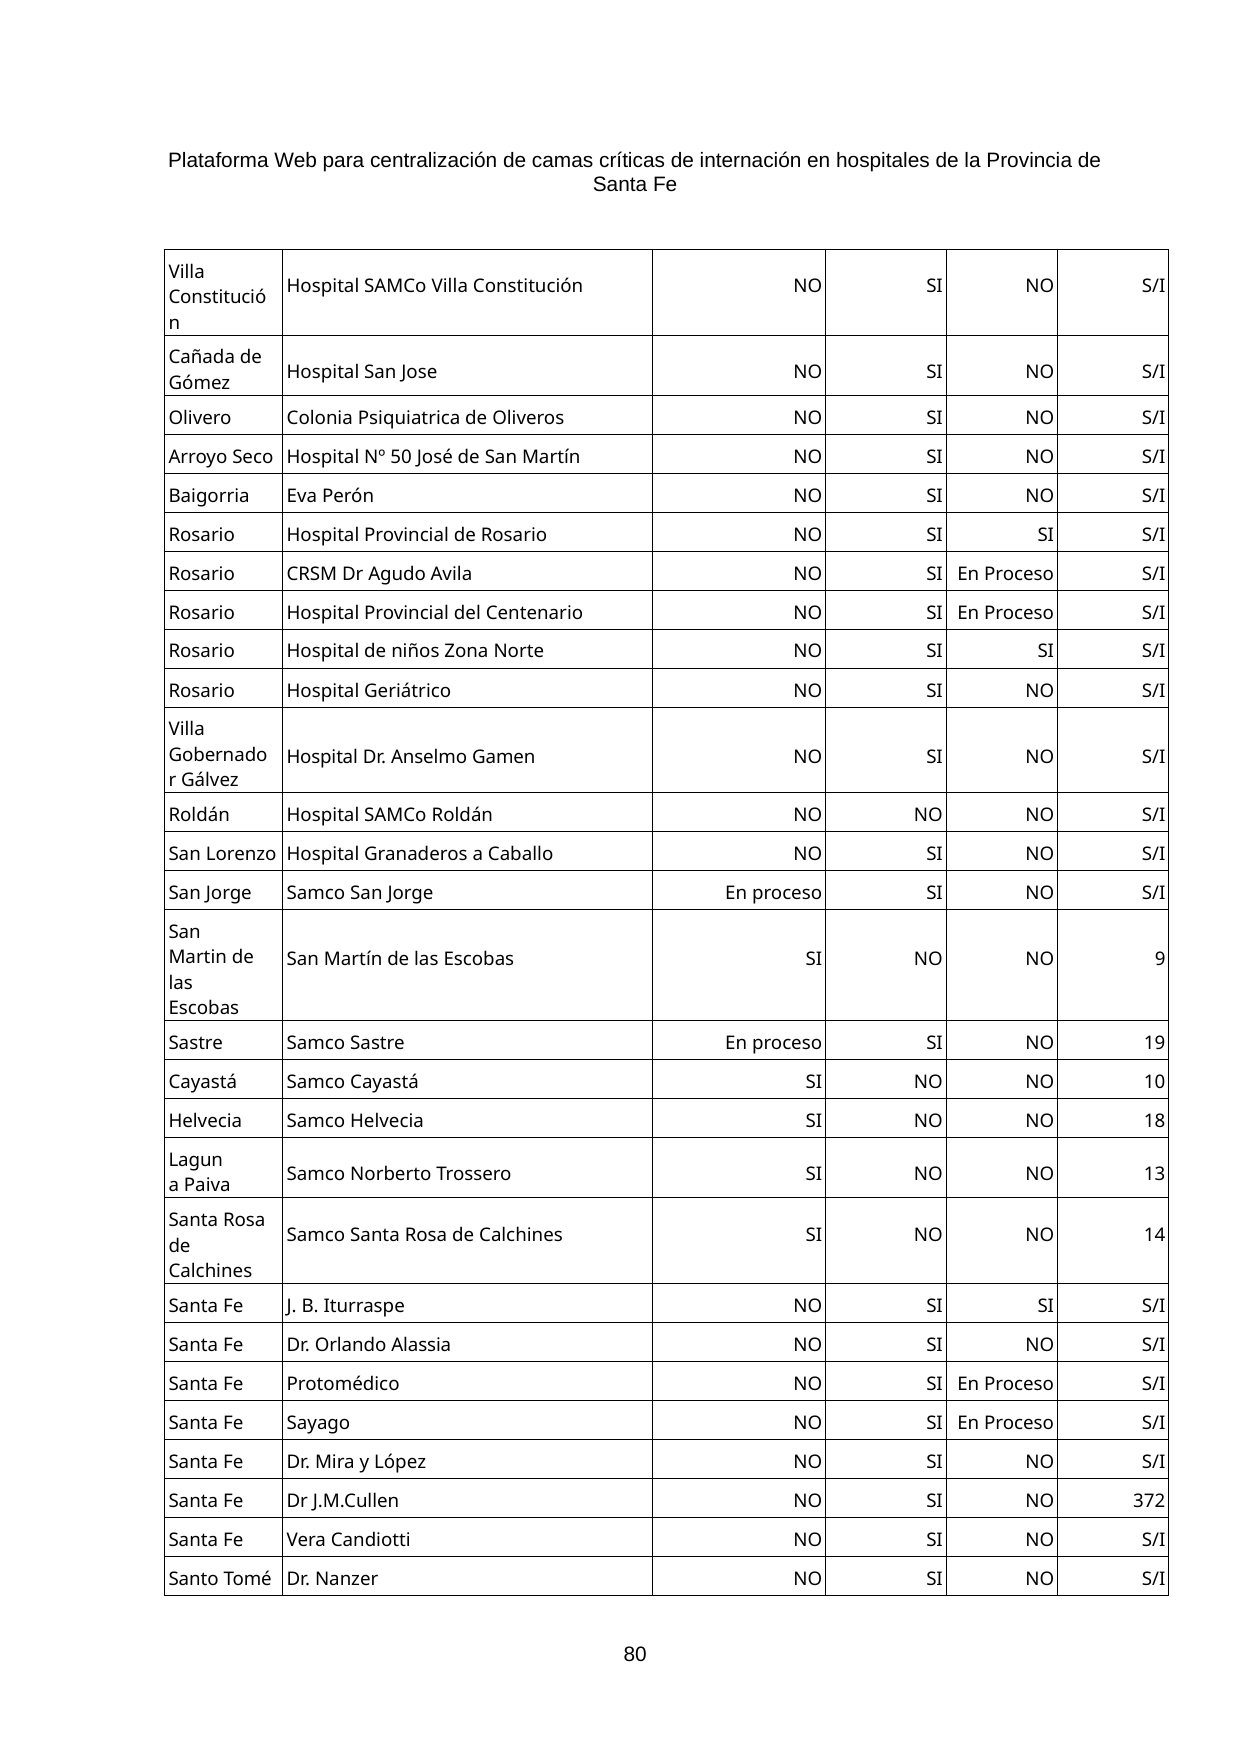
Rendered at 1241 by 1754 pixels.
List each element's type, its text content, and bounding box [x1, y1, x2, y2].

table_cell NO [947, 708, 1057, 792]
table_header Villa Constitución [165, 250, 282, 335]
table_cell Hospital Granaderos a Caballo [283, 832, 652, 870]
table_cell 19 [1058, 1021, 1168, 1059]
table_cell NO [947, 1099, 1057, 1137]
table_cell Santa Fe [165, 1362, 282, 1400]
table_cell NO [947, 396, 1057, 434]
table_cell NO [947, 1060, 1057, 1098]
table_cell SI [653, 1060, 825, 1098]
table_cell NO [653, 1440, 825, 1478]
table_cell SI [826, 708, 946, 792]
table_cell SI [826, 1518, 946, 1556]
table_cell S/I [1058, 669, 1168, 706]
table_cell NO [653, 552, 825, 590]
table_cell San Jorge [165, 871, 282, 909]
table_cell NO [947, 1021, 1057, 1059]
table_cell NO [947, 1440, 1057, 1478]
table_cell Hospital SAMCo Roldán [283, 793, 652, 831]
table_cell SI [826, 1440, 946, 1478]
table_cell SI [653, 910, 825, 1020]
table_cell SI [826, 1323, 946, 1361]
table_cell Samco Norberto Trossero [283, 1138, 652, 1197]
table_cell Hospital Dr. Anselmo Gamen [283, 708, 652, 792]
table_cell 9 [1058, 910, 1168, 1020]
table_cell Arroyo Seco [165, 435, 282, 473]
table_cell S/I [1058, 630, 1168, 668]
table_cell NO [826, 793, 946, 831]
table_cell NO [653, 1401, 825, 1439]
table_cell Rosario [165, 513, 282, 551]
table_cell Santa Fe [165, 1518, 282, 1556]
table_cell SI [826, 336, 946, 395]
table_cell NO [653, 435, 825, 473]
table_cell NO [947, 1557, 1057, 1594]
table_cell NO [947, 435, 1057, 473]
table_cell 372 [1058, 1479, 1168, 1517]
table_cell NO [653, 1557, 825, 1594]
table_cell S/I [1058, 1440, 1168, 1478]
table_cell NO [947, 1479, 1057, 1517]
table_cell Olivero [165, 396, 282, 434]
table_cell S/I [1058, 1323, 1168, 1361]
table_cell S/I [1058, 1557, 1168, 1594]
table_cell S/I [1058, 336, 1168, 395]
table_header NO [653, 250, 825, 335]
table_cell NO [826, 1060, 946, 1098]
table_cell SI [826, 435, 946, 473]
table_cell SI [826, 630, 946, 668]
table_cell Roldán [165, 793, 282, 831]
table_cell En Proceso [947, 552, 1057, 590]
table_cell Colonia Psiquiatrica de Oliveros [283, 396, 652, 434]
table_cell NO [653, 1323, 825, 1361]
table_cell Hospital Nº 50 José de San Martín [283, 435, 652, 473]
table_cell En Proceso [947, 1401, 1057, 1439]
table_cell Santo Tomé [165, 1557, 282, 1594]
table_header S/I [1058, 250, 1168, 335]
table_cell En Proceso [947, 591, 1057, 629]
table_header SI [826, 250, 946, 335]
table_cell Samco Helvecia [283, 1099, 652, 1137]
table_cell NO [947, 1198, 1057, 1283]
table_cell Hospital Geriátrico [283, 669, 652, 706]
table_cell NO [947, 910, 1057, 1020]
table_cell NO [947, 1138, 1057, 1197]
table_cell S/I [1058, 513, 1168, 551]
table_cell S/I [1058, 1362, 1168, 1400]
table_cell NO [653, 630, 825, 668]
table_cell NO [826, 1099, 946, 1137]
table_cell 14 [1058, 1198, 1168, 1283]
table_cell NO [653, 513, 825, 551]
table_cell SI [826, 591, 946, 629]
table_cell S/I [1058, 474, 1168, 512]
table_cell NO [653, 1362, 825, 1400]
table_cell Santa Fe [165, 1284, 282, 1322]
table_cell Samco Sastre [283, 1021, 652, 1059]
table_cell NO [653, 1284, 825, 1322]
table_cell NO [947, 793, 1057, 831]
table_cell NO [947, 669, 1057, 706]
table_cell SI [653, 1099, 825, 1137]
table_cell SI [826, 513, 946, 551]
table_cell Cañada de Gómez [165, 336, 282, 395]
table_cell Rosario [165, 630, 282, 668]
table_cell 10 [1058, 1060, 1168, 1098]
table_cell San Lorenzo [165, 832, 282, 870]
table_cell NO [947, 1518, 1057, 1556]
table_cell Santa Fe [165, 1440, 282, 1478]
table_cell NO [653, 793, 825, 831]
table_cell S/I [1058, 1401, 1168, 1439]
table_header Hospital SAMCo Villa Constitución [283, 250, 652, 335]
table_cell S/I [1058, 793, 1168, 831]
table_cell Hospital de niños Zona Norte [283, 630, 652, 668]
table_cell NO [826, 1198, 946, 1283]
table_cell S/I [1058, 832, 1168, 870]
table_cell NO [826, 1138, 946, 1197]
table_cell Samco Santa Rosa de Calchines [283, 1198, 652, 1283]
table_cell SI [826, 1401, 946, 1439]
table_cell NO [653, 832, 825, 870]
table_cell Rosario [165, 591, 282, 629]
table_cell SI [826, 396, 946, 434]
table_cell Rosario [165, 669, 282, 706]
table_cell 13 [1058, 1138, 1168, 1197]
table_cell NO [653, 1479, 825, 1517]
table_cell Protomédico [283, 1362, 652, 1400]
table_cell Samco San Jorge [283, 871, 652, 909]
table_cell SI [826, 1021, 946, 1059]
table_cell Dr. Nanzer [283, 1557, 652, 1594]
table_cell Sastre [165, 1021, 282, 1059]
table_cell Eva Perón [283, 474, 652, 512]
table_cell Hospital Provincial de Rosario [283, 513, 652, 551]
table_cell SI [826, 832, 946, 870]
table_cell NO [653, 591, 825, 629]
table_cell NO [653, 708, 825, 792]
table_cell J. B. Iturraspe [283, 1284, 652, 1322]
table_cell SI [947, 1284, 1057, 1322]
table_cell SI [947, 630, 1057, 668]
table_cell S/I [1058, 1284, 1168, 1322]
table_cell NO [947, 1323, 1057, 1361]
table_cell Laguna Paiva [165, 1138, 282, 1197]
table_cell NO [947, 336, 1057, 395]
table_cell S/I [1058, 552, 1168, 590]
table_cell Sayago [283, 1401, 652, 1439]
table_cell NO [947, 474, 1057, 512]
table_cell Santa Rosa de Calchines [165, 1198, 282, 1283]
table_cell NO [653, 474, 825, 512]
table_cell SI [826, 474, 946, 512]
table_cell SI [826, 1557, 946, 1594]
table_cell S/I [1058, 435, 1168, 473]
table_cell Santa Fe [165, 1323, 282, 1361]
table_cell NO [653, 396, 825, 434]
table_cell NO [947, 832, 1057, 870]
table_cell SI [826, 871, 946, 909]
table_cell Rosario [165, 552, 282, 590]
table_cell NO [653, 1518, 825, 1556]
table_cell San Martin de las Escobas [165, 910, 282, 1020]
table_cell En Proceso [947, 1362, 1057, 1400]
table_cell SI [826, 552, 946, 590]
table_cell Vera Candiotti [283, 1518, 652, 1556]
table_cell En proceso [653, 1021, 825, 1059]
table_cell Samco Cayastá [283, 1060, 652, 1098]
table_cell Santa Fe [165, 1479, 282, 1517]
table_cell Hospital Provincial del Centenario [283, 591, 652, 629]
table_cell S/I [1058, 591, 1168, 629]
table_cell Baigorria [165, 474, 282, 512]
table_cell NO [947, 871, 1057, 909]
table_cell SI [653, 1198, 825, 1283]
table_cell SI [653, 1138, 825, 1197]
table_cell S/I [1058, 396, 1168, 434]
table_cell SI [826, 1479, 946, 1517]
table_cell Villa Gobernador Gálvez [165, 708, 282, 792]
table_cell SI [826, 1284, 946, 1322]
table_cell S/I [1058, 708, 1168, 792]
table_cell San Martín de las Escobas [283, 910, 652, 1020]
table_cell S/I [1058, 1518, 1168, 1556]
table_header NO [947, 250, 1057, 335]
table_cell Cayastá [165, 1060, 282, 1098]
table_cell En proceso [653, 871, 825, 909]
table_cell NO [653, 669, 825, 706]
table_cell Dr J.M.Cullen [283, 1479, 652, 1517]
table_cell CRSM Dr Agudo Avila [283, 552, 652, 590]
table_cell S/I [1058, 871, 1168, 909]
table_cell NO [826, 910, 946, 1020]
table_cell Dr. Orlando Alassia [283, 1323, 652, 1361]
table_cell Santa Fe [165, 1401, 282, 1439]
table_cell 18 [1058, 1099, 1168, 1137]
table_cell SI [826, 669, 946, 706]
table_cell SI [826, 1362, 946, 1400]
table_cell SI [947, 513, 1057, 551]
table_cell Helvecia [165, 1099, 282, 1137]
table_cell Dr. Mira y López [283, 1440, 652, 1478]
table_cell NO [653, 336, 825, 395]
table_cell Hospital San Jose [283, 336, 652, 395]
